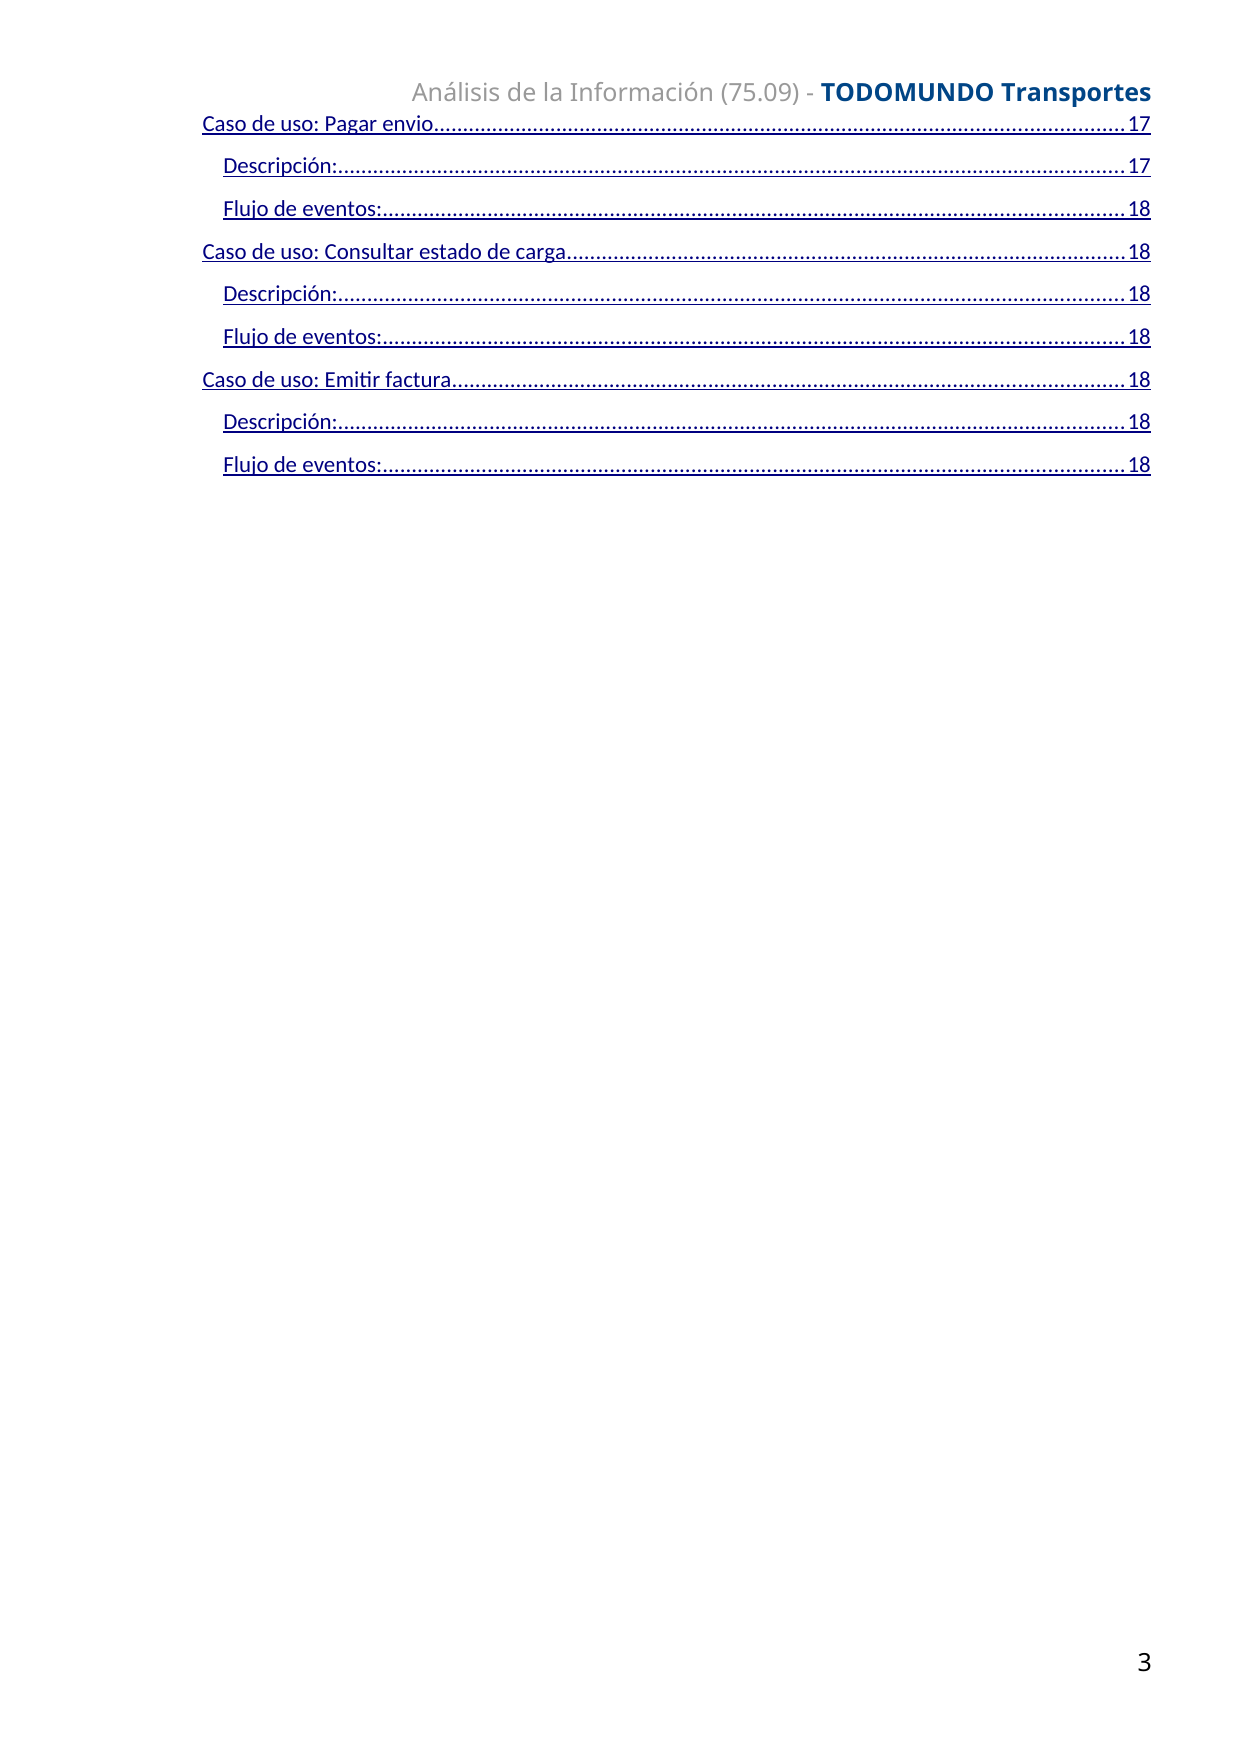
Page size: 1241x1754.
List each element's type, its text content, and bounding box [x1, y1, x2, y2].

text Caso de uso: Emitir factura 18 [202, 365, 1152, 393]
text Descripción: 17 [223, 152, 1152, 180]
text Caso de uso: Pagar envio 17 [202, 109, 1152, 137]
text Flujo de eventos: 18 [223, 194, 1152, 222]
text Descripción: 18 [223, 279, 1152, 307]
text Flujo de eventos: 18 [223, 450, 1152, 478]
text Descripción: 18 [223, 407, 1152, 435]
text Caso de uso: Consultar estado de carga 18 [202, 237, 1152, 265]
text Flujo de eventos: 18 [223, 322, 1152, 350]
